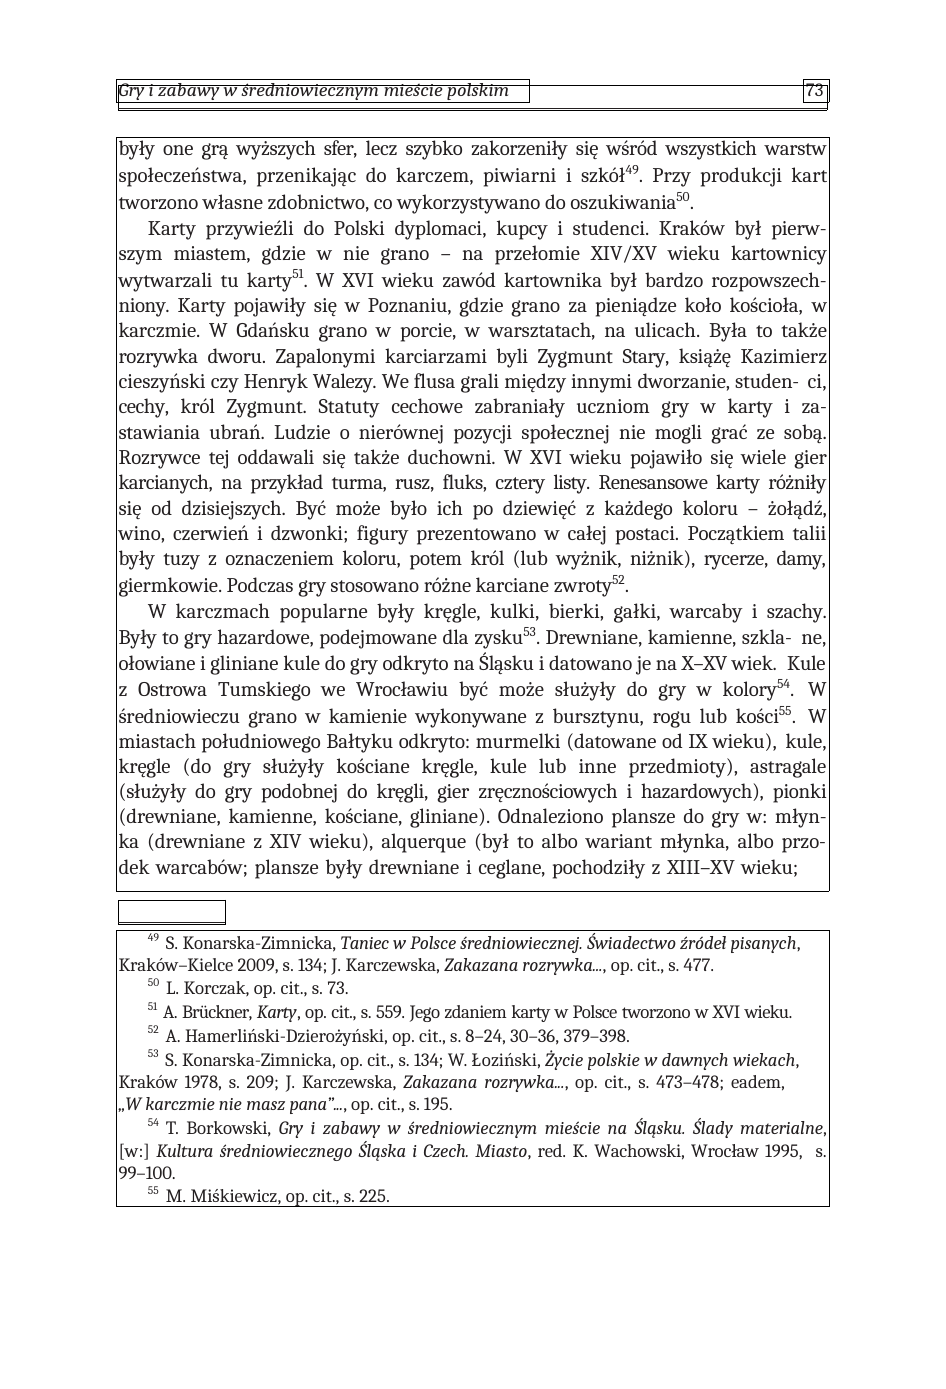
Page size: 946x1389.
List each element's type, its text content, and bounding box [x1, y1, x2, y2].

text 52 A. Hamerliński-Dzierożyński, op. cit., s. 8–24, 30–36, 379–398. [148, 1023, 829, 1047]
text „W karczmie nie masz pana”..., op. cit., s. 195. [118, 1094, 829, 1116]
text były one grą wyższych sfer, lecz szybko zakorzeniły się wśród wszystkich warstw społeczeństwa, przenikając do karczem, piwiarni i szkół49. Przy produkcji kart tworzono własne zdobnictwo, co wykorzystywano do oszukiwania50. [118, 138, 827, 214]
text 55 M. Miśkiewicz, op. cit., s. 225. [148, 1185, 829, 1206]
text 53 S. Konarska-Zimnicka, op. cit., s. 134; W. Łoziński, Życie polskie w dawnych wiekach, Kraków 1978, s. 209; J. Karczewska, Zakazana rozrywka..., op. cit., s. 473–478; eadem, [118, 1047, 827, 1093]
text 49 S. Konarska-Zimnicka, Taniec w Polsce średniowiecznej. Świadectwo źródeł pisanych, Kraków–Kielce 2009, s. 134; J. Karczewska, Zakazana rozrywka..., op. cit., s. 477. [118, 931, 827, 976]
text W karczmach popularne były kręgle, kulki, bierki, gałki, warcaby i szachy. Były to gry hazardowe, podejmowane dla zysku53. Drewniane, kamienne, szkla- ne, ołowiane i gliniane kule do gry odkryto na Śląsku i datowano je na X–XV wiek. Kule z Ostrowa Tumskiego we Wrocławiu być może służyły do gry w kolory54. W średniowieczu grano w kamienie wykonywane z bursztynu, rogu lub kości55. W miastach południowego Bałtyku odkryto: murmelki (datowane od IX wieku), kule, kręgle (do gry służyły kościane kręgle, kule lub inne przedmioty), astragale (służyły do gry podobnej do kręgli, gier zręcznościowych i hazardowych), pionki (drewniane, kamienne, kościane, gliniane). Odnaleziono plansze do gry w: młyn- ka (drewniane z XIV wieku), alquerque (był to albo wariant młynka, albo przo- dek warcabów; plansze były drewniane i ceglane, pochodziły z XIII–XV wieku; [118, 599, 827, 879]
text Gry i zabawy w średniowiecznym mieście polskim [119, 86, 529, 101]
text 50 L. Korczak, op. cit., s. 73. [148, 977, 829, 999]
text 73 [806, 80, 829, 101]
text 54 T. Borkowski, Gry i zabawy w średniowiecznym mieście na Śląsku. Ślady materialne, [w:] Kultura średniowiecznego Śląska i Czech. Miasto, red. K. Wachowski, Wrocław 1995, s. 99–100. [118, 1116, 827, 1184]
text Karty przywieźli do Polski dyplomaci, kupcy i studenci. Kraków był pierw- szym miastem, gdzie w nie grano – na przełomie XIV/XV wieku kartownicy wytwarzali tu karty51. W XVI wieku zawód kartownika był bardzo rozpowszech- niony. Karty pojawiły się w Poznaniu, gdzie grano za pieniądze koło kościoła, w karczmie. W Gdańsku grano w porcie, w warsztatach, na ulicach. Była to także rozrywka dworu. Zapalonymi karciarzami byli Zygmunt Stary, książę Kazimierz cieszyński czy Henryk Walezy. We flusa grali między innymi dworzanie, studen- ci, cechy, król Zygmunt. Statuty cechowe zabraniały uczniom gry w karty i za- stawiania ubrań. Ludzie o nierównej pozycji społecznej nie mogli grać ze sobą. Rozrywce tej oddawali się także duchowni. W XVI wieku pojawiło się wiele gier karcianych, na przykład turma, rusz, fluks, cztery listy. Renesansowe karty różniły się od dzisiejszych. Być może było ich po dziewięć z każdego koloru – żołądź, wino, czerwień i dzwonki; figury prezentowano w całej postaci. Początkiem talii były tuzy z oznaczeniem koloru, potem król (lub wyżnik, niżnik), rycerze, damy, giermkowie. Podczas gry stosowano różne karciane zwroty52. [118, 216, 827, 598]
text [118, 80, 529, 85]
text 51 A. Brückner, Karty, op. cit., s. 559. Jego zdaniem karty w Polsce tworzono w XVI wieku. [148, 1000, 829, 1023]
